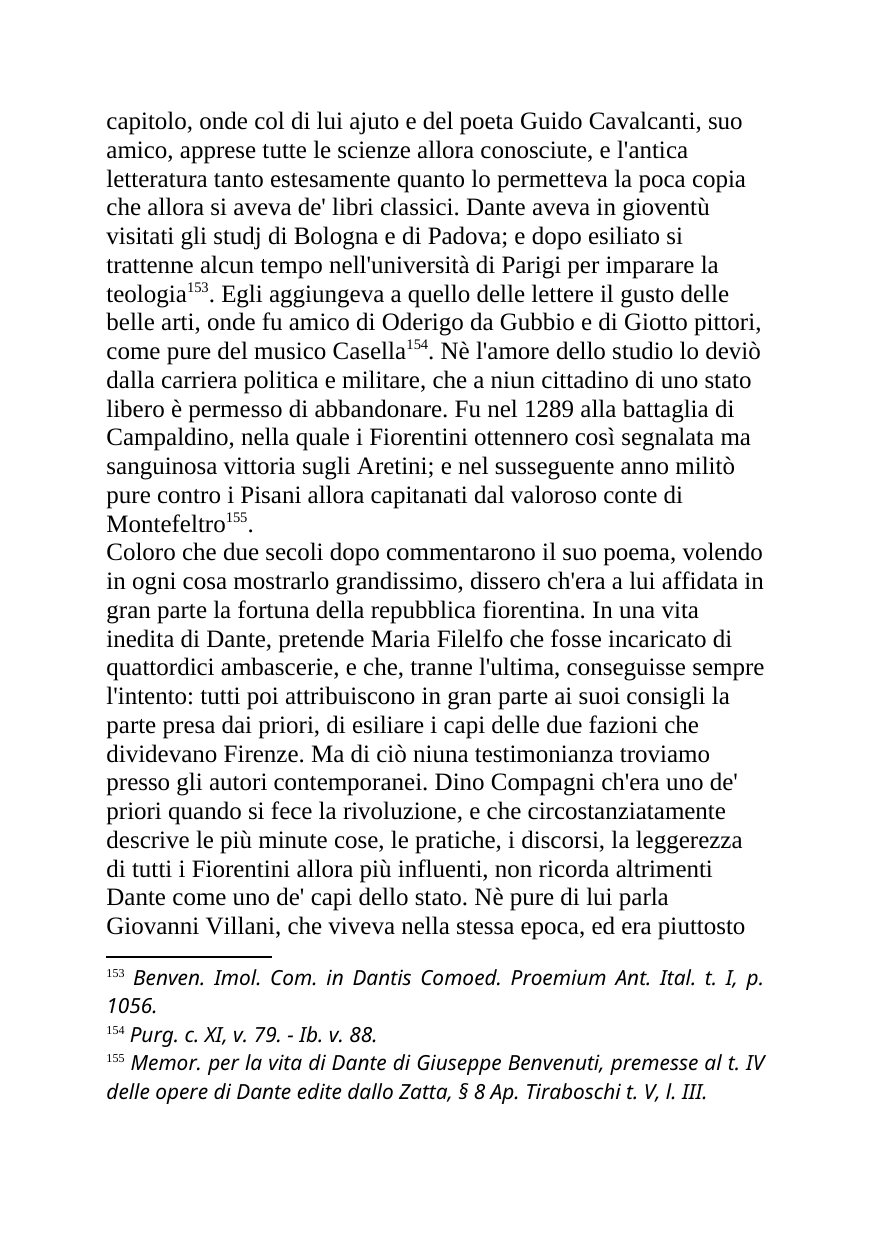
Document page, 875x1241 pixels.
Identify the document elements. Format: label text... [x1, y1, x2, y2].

text Memor. per la vita di Dante di Giuseppe Benvenuti, premesse al t. IV delle opere di Dante edite dallo Zatta, § 8 Ap. Tiraboschi t. V, l. III. [106, 1048, 768, 1105]
text Benven. Imol. Com. in Dantis Comoed. Proemium Ant. Ital. t. I, p. 1056. [106, 963, 768, 1020]
text Purg. c. XI, v. 79. - Ib. v. 88. [106, 1020, 768, 1048]
text Coloro che due secoli dopo commentarono il suo poema, volendo in ogni cosa mostrarlo grandissimo, dissero ch'era a lui affidata in gran parte la fortuna della repubblica fiorentina. In una vita inedita di Dante, pretende Maria Filelfo che fosse incaricato di quattordici ambascerie, e che, tranne l'ultima, conseguisse sempre l'intento: tutti poi attribuiscono in gran parte ai suoi consigli la parte presa dai priori, di esiliare i capi delle due fazioni che dividevano Firenze. Ma di ciò niuna testimonianza troviamo presso gli autori contemporanei. Dino Compagni ch'era uno de' priori quando si fece la rivoluzione, e che circostanziatamente descrive le più minute cose, le pratiche, i discorsi, la leggerezza di tutti i Fiorentini allora più influenti, non ricorda altrimenti Dante come uno de' capi dello stato. Nè pure di lui parla Giovanni Villani, che viveva nella stessa epoca, ed era piuttosto [106, 537, 768, 940]
text capitolo, onde col di lui ajuto e del poeta Guido Cavalcanti, suo amico, apprese tutte le scienze allora conosciute, e l'antica letteratura tanto estesamente quanto lo permetteva la poca copia che allora si aveva de' libri classici. Dante aveva in gioventù visitati gli studj di Bologna e di Padova; e dopo esiliato si trattenne alcun tempo nell'università di Parigi per imparare la teologia. Egli aggiungeva a quello delle lettere il gusto delle belle arti, onde fu amico di Oderigo da Gubbio e di Giotto pittori, come pure del musico Casella. Nè l'amore dello studio lo deviò dalla carriera politica e militare, che a niun cittadino di uno stato libero è permesso di abbandonare. Fu nel 1289 alla battaglia di Campaldino, nella quale i Fiorentini ottennero così segnalata ma sanguinosa vittoria sugli Aretini; e nel susseguente anno militò pure contro i Pisani allora capitanati dal valoroso conte di Montefeltro. [106, 106, 768, 537]
